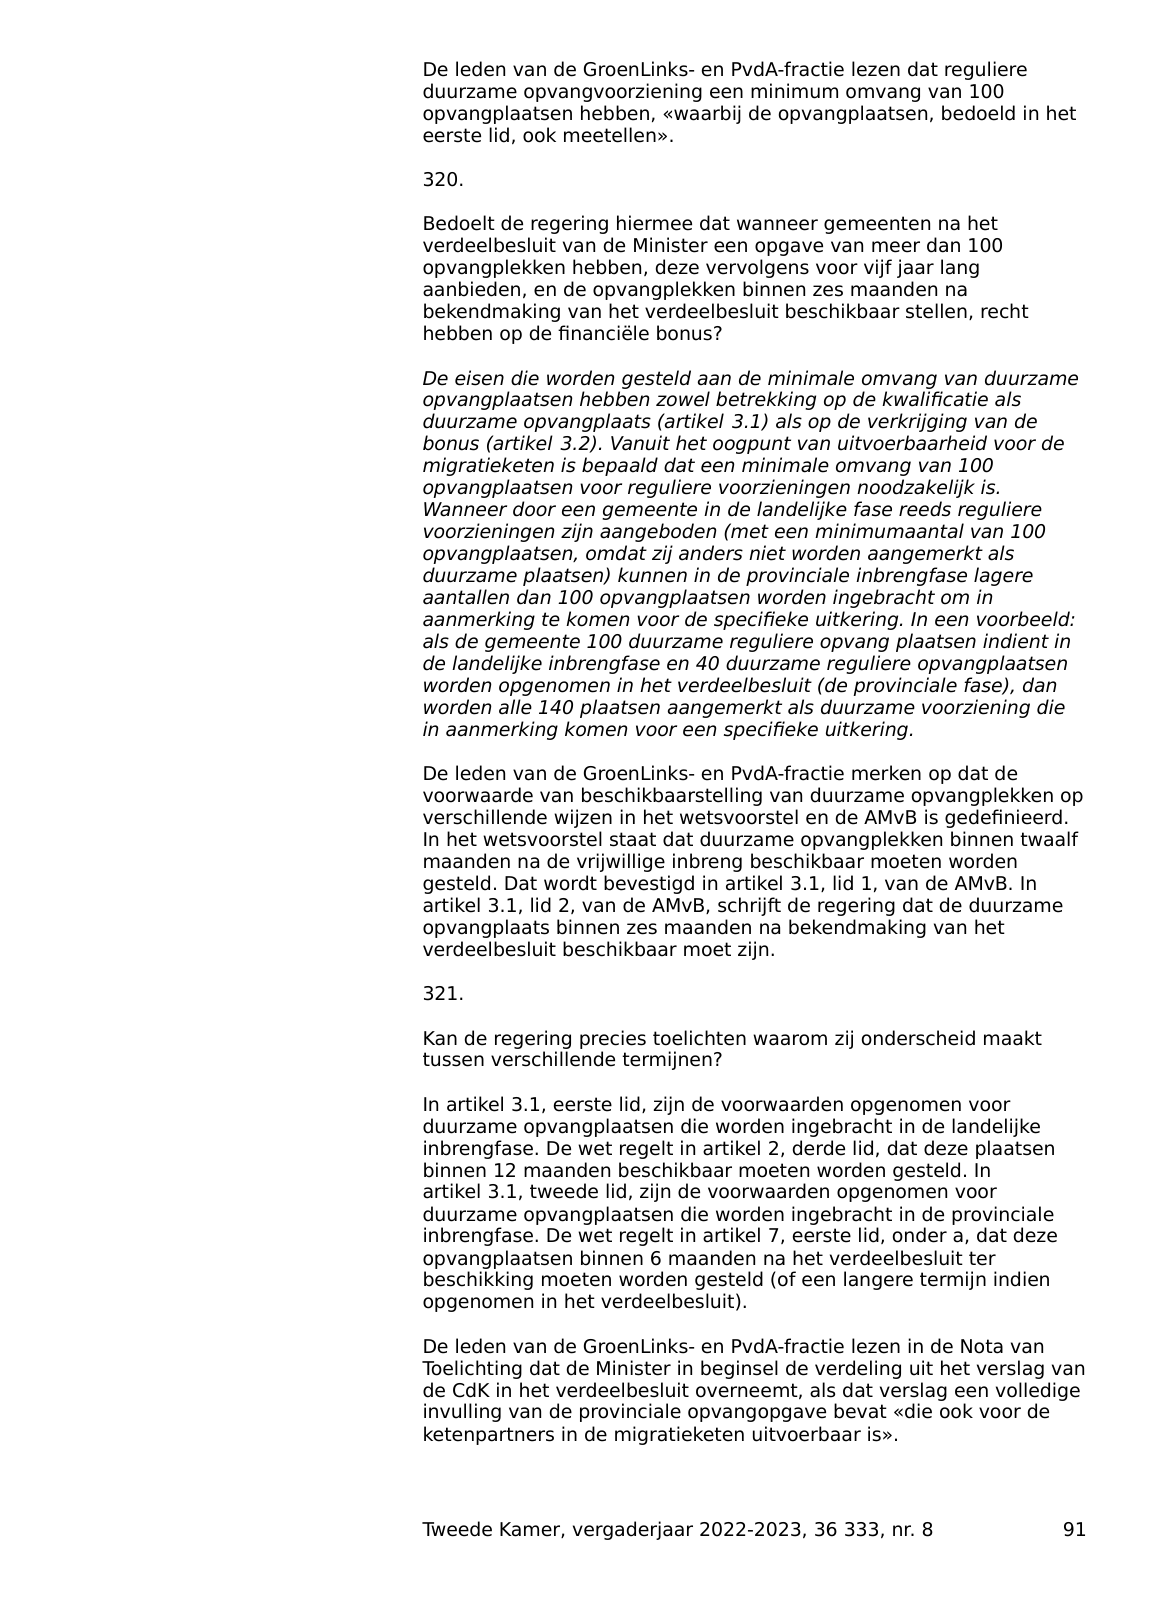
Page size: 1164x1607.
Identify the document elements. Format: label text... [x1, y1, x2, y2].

text De eisen die worden gesteld aan de minimale omvang van duurzame opvangplaatsen hebben zowel betrekking op de kwalificatie als duurzame opvangplaats (artikel 3.1) als op de verkrijging van de bonus (artikel 3.2). Vanuit het oogpunt van uitvoerbaarheid voor de migratieketen is bepaald dat een minimale omvang van 100 opvangplaatsen voor reguliere voorzieningen noodzakelijk is. Wanneer door een gemeente in de landelijke fase reeds reguliere voorzieningen zijn aangeboden (met een minimumaantal van 100 opvangplaatsen, omdat zij anders niet worden aangemerkt als duurzame plaatsen) kunnen in de provinciale inbrengfase lagere aantallen dan 100 opvangplaatsen worden ingebracht om in aanmerking te komen voor de specifieke uitkering. In een voorbeeld: als de gemeente 100 duurzame reguliere opvang plaatsen indient in de landelijke inbrengfase en 40 duurzame reguliere opvangplaatsen worden opgenomen in het verdeelbesluit (de provinciale fase), dan worden alle 140 plaatsen aangemerkt als duurzame voorziening die in aanmerking komen voor een specifieke uitkering. [422, 367, 1087, 741]
text De leden van de GroenLinks- en PvdA-fractie lezen in de Nota van Toelichting dat de Minister in beginsel de verdeling uit het verslag van de CdK in het verdeelbesluit overneemt, als dat verslag een volledige invulling van de provinciale opvangopgave bevat «die ook voor de ketenpartners in de migratieketen uitvoerbaar is». [422, 1336, 1087, 1445]
text Kan de regering precies toelichten waarom zij onderscheid maakt tussen verschillende termijnen? [422, 1027, 1087, 1071]
subtitle 321. [422, 983, 1087, 1005]
text In artikel 3.1, eerste lid, zijn de voorwaarden opgenomen voor duurzame opvangplaatsen die worden ingebracht in de landelijke inbrengfase. De wet regelt in artikel 2, derde lid, dat deze plaatsen binnen 12 maanden beschikbaar moeten worden gesteld. In artikel 3.1, tweede lid, zijn de voorwaarden opgenomen voor duurzame opvangplaatsen die worden ingebracht in de provinciale inbrengfase. De wet regelt in artikel 7, eerste lid, onder a, dat deze opvangplaatsen binnen 6 maanden na het verdeelbesluit ter beschikking moeten worden gesteld (of een langere termijn indien opgenomen in het verdeelbesluit). [422, 1093, 1087, 1313]
text De leden van de GroenLinks- en PvdA-fractie merken op dat de voorwaarde van beschikbaarstelling van duurzame opvangplekken op verschillende wijzen in het wetsvoorstel en de AMvB is gedefinieerd. In het wetsvoorstel staat dat duurzame opvangplekken binnen twaalf maanden na de vrijwillige inbreng beschikbaar moeten worden gesteld. Dat wordt bevestigd in artikel 3.1, lid 1, van de AMvB. In artikel 3.1, lid 2, van de AMvB, schrijft de regering dat de duurzame opvangplaats binnen zes maanden na bekendmaking van het verdeelbesluit beschikbaar moet zijn. [422, 763, 1087, 961]
subtitle 320. [422, 169, 1087, 191]
text De leden van de GroenLinks- en PvdA-fractie lezen dat reguliere duurzame opvangvoorziening een minimum omvang van 100 opvangplaatsen hebben, «waarbij de opvangplaatsen, bedoeld in het eerste lid, ook meetellen». [422, 59, 1087, 147]
text Bedoelt de regering hiermee dat wanneer gemeenten na het verdeelbesluit van de Minister een opgave van meer dan 100 opvangplekken hebben, deze vervolgens voor vijf jaar lang aanbieden, en de opvangplekken binnen zes maanden na bekendmaking van het verdeelbesluit beschikbaar stellen, recht hebben op de financiële bonus? [422, 213, 1087, 345]
